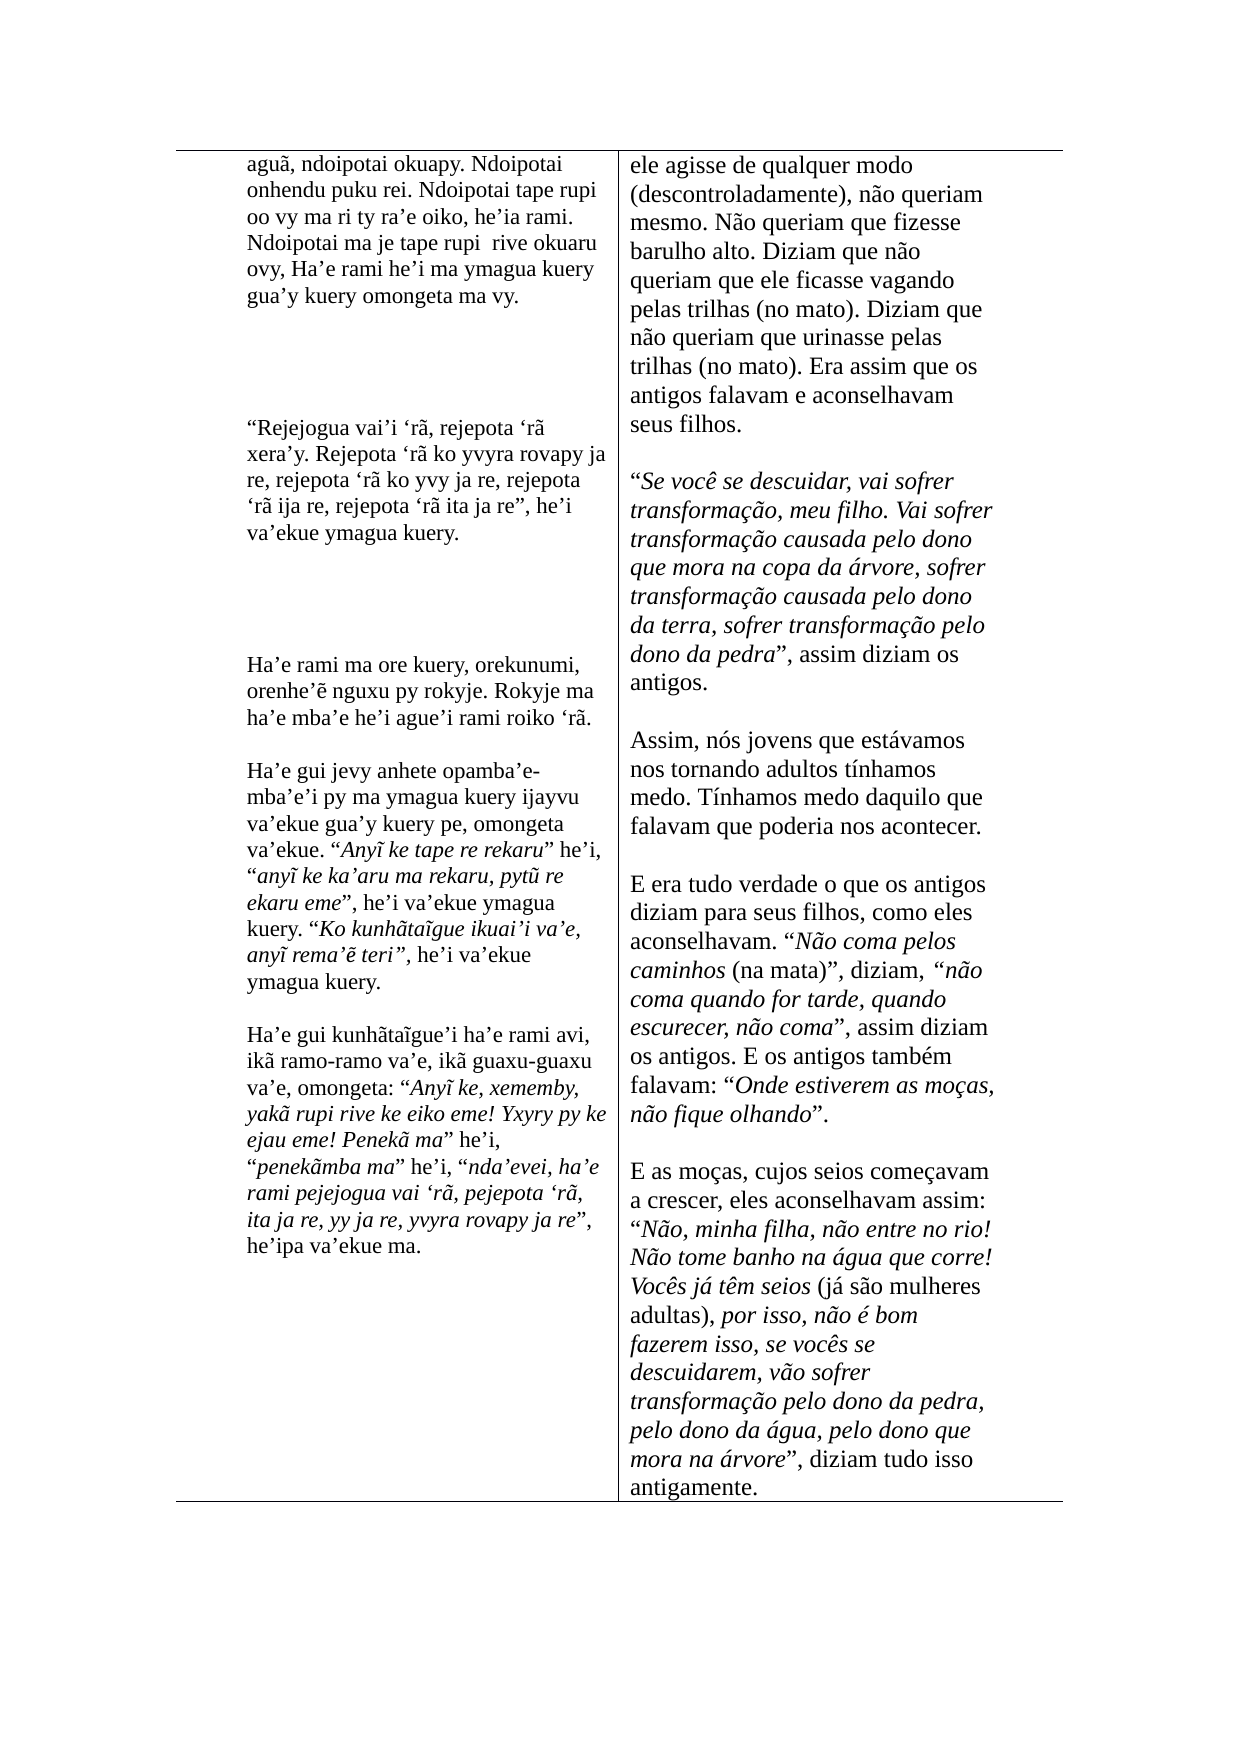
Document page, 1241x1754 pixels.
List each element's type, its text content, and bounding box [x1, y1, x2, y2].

table_header aguã, ndoipotai okuapy. Ndoipotai onhendu puku rei. Ndoipotai tape rupi oo vy ma ri ty ra’e oiko, he’ia rami. Ndoipotai ma je tape rupi rive okuaru ovy, Ha’e rami he’i ma ymagua kuery gua’y kuery omongeta ma vy. “Rejejogua vai’i ‘rã, rejepota ‘rã xera’y. Rejepota ‘rã ko yvyra rovapy ja re, rejepota ‘rã ko yvy ja re, rejepota ‘rã ija re, rejepota ‘rã ita ja re”, he’i va’ekue ymagua kuery. Ha’e rami ma ore kuery, orekunumi, orenhe’ẽ nguxu py rokyje. Rokyje ma ha’e mba’e he’i ague’i rami roiko ‘rã. Ha’e gui jevy anhete opamba’e-mba’e’i py ma ymagua kuery ijayvu va’ekue gua’y kuery pe, omongeta va’ekue. “Anyĩ ke tape re rekaru” he’i, “anyĩ ke ka’aru ma rekaru, pytũ re ekaru eme”, he’i va’ekue ymagua kuery. “Ko kunhãtaĩgue ikuai’i va’e, anyĩ rema’ẽ teri”, he’i va’ekue ymagua kuery. Ha’e gui kunhãtaĩgue’i ha’e rami avi, ikã ramo-ramo va’e, ikã guaxu-guaxu va’e, omongeta: “Anyĩ ke, xememby, yakã rupi rive ke eiko eme! Yxyry py ke ejau eme! Penekã ma” he’i, “penekãmba ma” he’i, “nda’evei, ha’e rami pejejogua vai ‘rã, pejepota ‘rã, ita ja re, yy ja re, yvyra rovapy ja re”, he’ipa va’ekue ma. [176, 151, 618, 1501]
table_header ele agisse de qualquer modo (descontroladamente), não queriam mesmo. Não queriam que fizesse barulho alto. Diziam que não queriam que ele ficasse vagando pelas trilhas (no mato). Diziam que não queriam que urinasse pelas trilhas (no mato). Era assim que os antigos falavam e aconselhavam seus filhos. “Se você se descuidar, vai sofrer transformação, meu filho. Vai sofrer transformação causada pelo dono que mora na copa da árvore, sofrer transformação causada pelo dono da terra, sofrer transformação pelo dono da pedra”, assim diziam os antigos. Assim, nós jovens que estávamos nos tornando adultos tínhamos medo. Tínhamos medo daquilo que falavam que poderia nos acontecer. E era tudo verdade o que os antigos diziam para seus filhos, como eles aconselhavam. “Não coma pelos caminhos (na mata)”, diziam, “não coma quando for tarde, quando escurecer, não coma”, assim diziam os antigos. E os antigos também falavam: “Onde estiverem as moças, não fique olhando”. E as moças, cujos seios começavam a crescer, eles aconselhavam assim: “Não, minha filha, não entre no rio! Não tome banho na água que corre! Vocês já têm seios (já são mulheres adultas), por isso, não é bom fazerem isso, se vocês se descuidarem, vão sofrer transformação pelo dono da pedra, pelo dono da água, pelo dono que mora na árvore”, diziam tudo isso antigamente. [619, 151, 1063, 1501]
